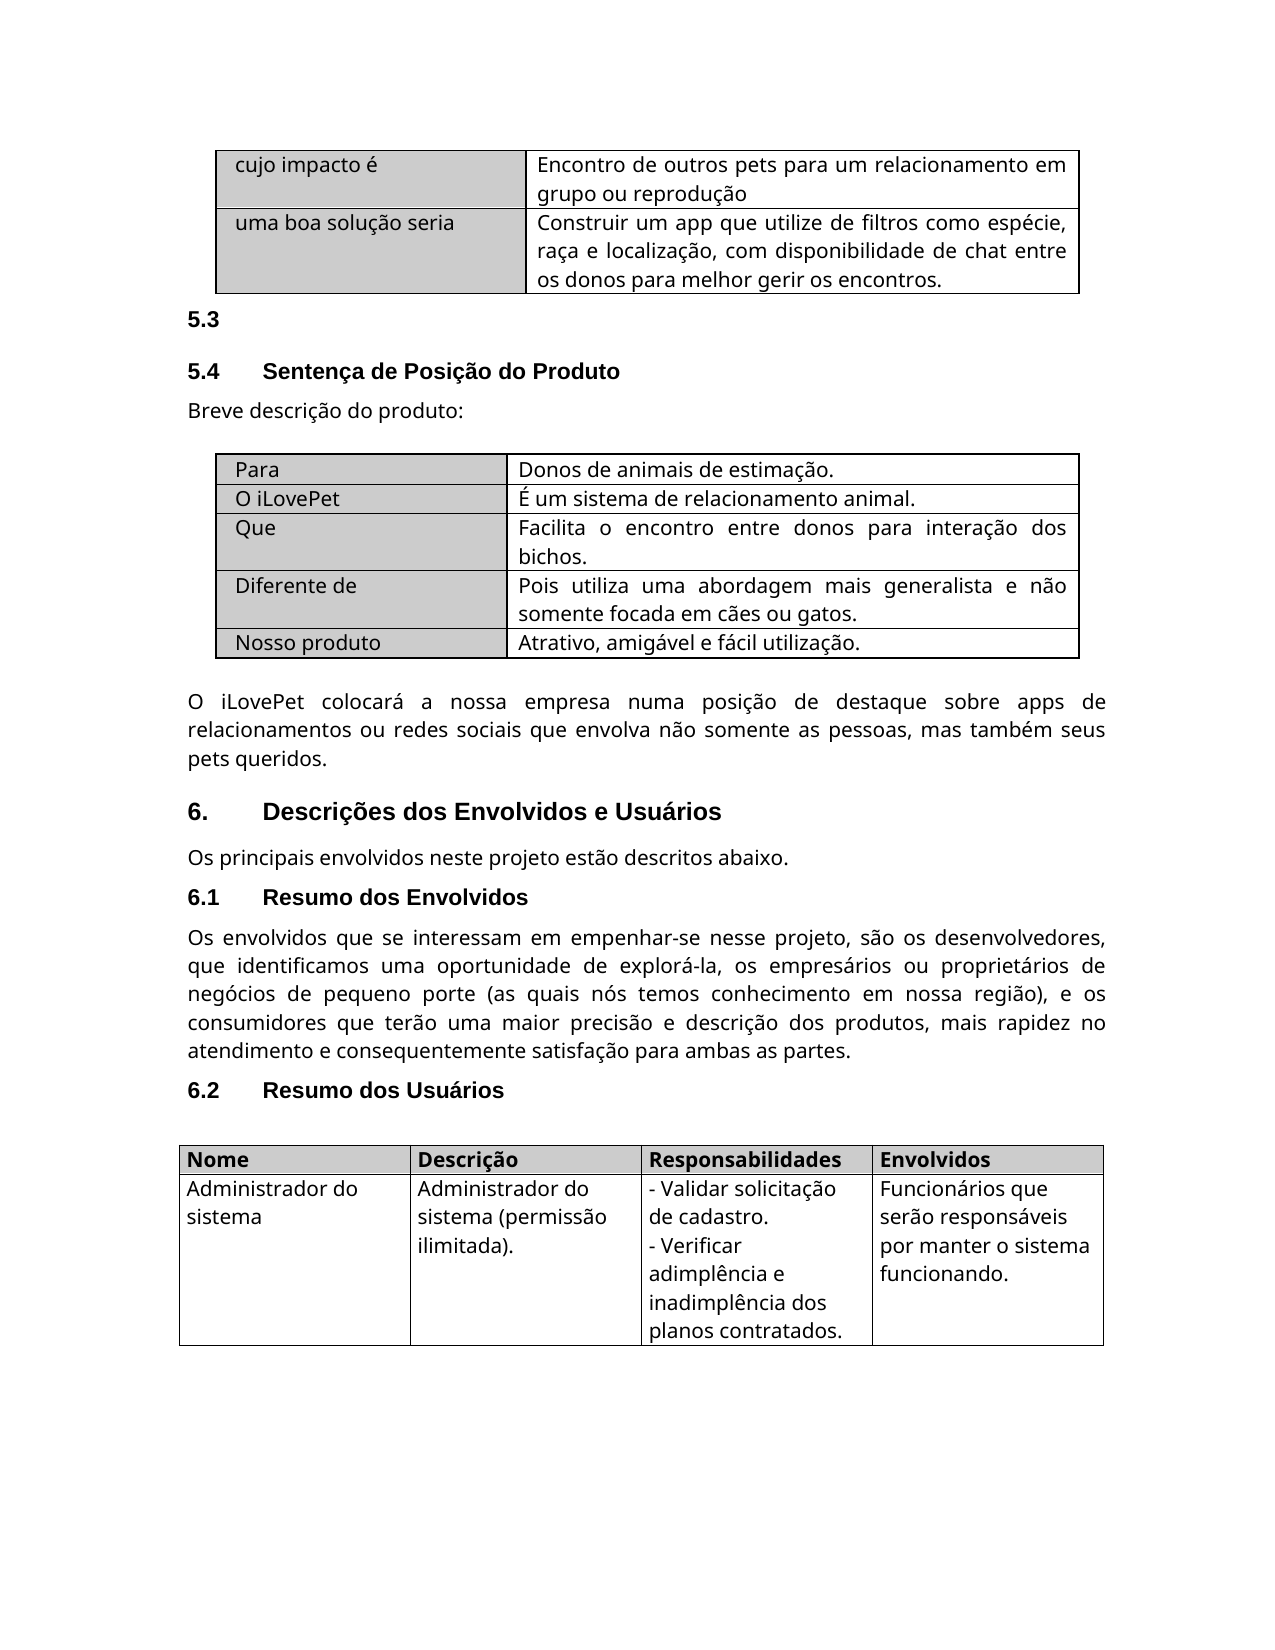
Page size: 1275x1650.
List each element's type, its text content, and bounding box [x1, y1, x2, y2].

text Os principais envolvidos neste projeto estão descritos abaixo. [187, 843, 1107, 871]
text Breve descrição do produto: [187, 396, 1107, 425]
table_cell Funcionários que serão responsáveis por manter o sistema funcionando. [873, 1175, 1103, 1345]
table_header Para [217, 455, 506, 484]
subtitle Descrições dos Envolvidos e Usuários [187, 797, 1107, 826]
subtitle Sentença de Posição do Produto [187, 358, 1107, 384]
table_cell Administrador do sistema (permissão ilimitada). [411, 1175, 641, 1345]
table_header Nome [180, 1146, 410, 1173]
subtitle Resumo dos Envolvidos [187, 884, 1107, 910]
table_cell Facilita o encontro entre donos para interação dos bichos. [508, 514, 1078, 570]
text Os envolvidos que se interessam em empenhar-se nesse projeto, são os desenvolvedores, que identificamos uma oportunidade de explorá-la, os empresários ou proprietários de negócios de pequeno porte (as quais nós temos conhecimento em nossa região), e os consumidores que terão uma maior precisão e descrição dos produtos, mais rapidez no atendimento e consequentemente satisfação para ambas as partes. [187, 923, 1107, 1065]
table_cell Administrador do sistema [180, 1175, 410, 1345]
table_cell Pois utiliza uma abordagem mais generalista e não somente focada em cães ou gatos. [508, 571, 1078, 628]
table_cell É um sistema de relacionamento animal. [508, 485, 1078, 513]
table_cell Atrativo, amigável e fácil utilização. [508, 629, 1078, 657]
text O iLovePet colocará a nossa empresa numa posição de destaque sobre apps de relacionamentos ou redes sociais que envolva não somente as pessoas, mas também seus pets queridos. [187, 687, 1107, 772]
table_cell Diferente de [217, 571, 506, 628]
table_cell Que [217, 514, 506, 570]
table_cell O iLovePet [217, 485, 506, 513]
table_header Envolvidos [873, 1146, 1103, 1173]
table_cell Encontro de outros pets para um relacionamento em grupo ou reprodução [527, 151, 1078, 207]
table_header Donos de animais de estimação. [508, 455, 1078, 484]
subtitle Resumo dos Usuários [187, 1077, 1107, 1104]
table_header Responsabilidades [642, 1146, 872, 1173]
table_cell Nosso produto [217, 629, 506, 657]
table_cell - Validar solicitação de cadastro. - Verificar adimplência e inadimplência dos planos contratados. [642, 1175, 872, 1345]
table_cell uma boa solução seria [217, 209, 525, 293]
table_cell cujo impacto é [217, 151, 525, 207]
table_cell Construir um app que utilize de filtros como espécie, raça e localização, com disponibilidade de chat entre os donos para melhor gerir os encontros. [527, 209, 1078, 293]
table_header Descrição [411, 1146, 641, 1173]
